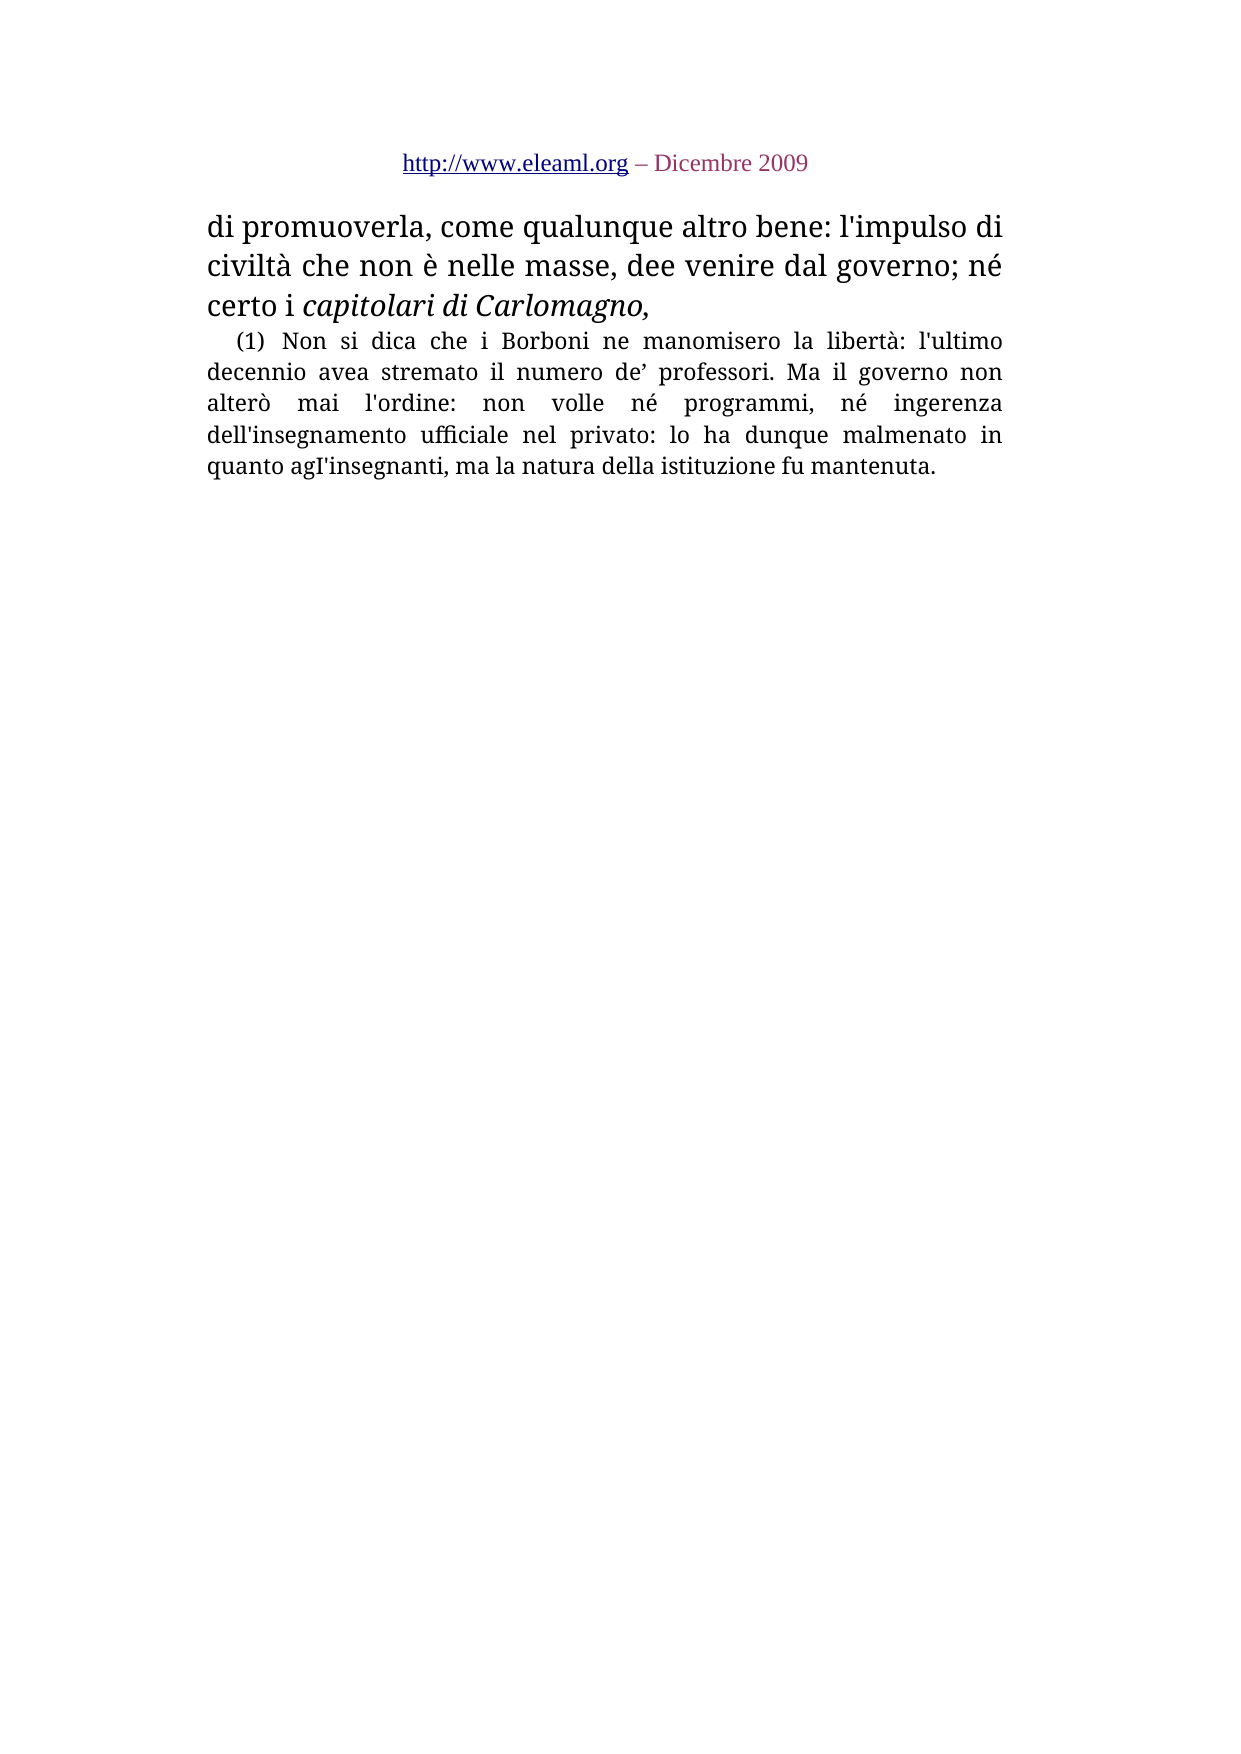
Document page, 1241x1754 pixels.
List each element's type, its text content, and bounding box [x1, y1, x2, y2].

list Non si dica che i Borboni ne manomisero la libertà: l'ultimo decennio avea stremato il numero de’ professori. Ma il governo non alterò mai l'ordine: non volle né programmi, né ingerenza dell'insegnamento ufficiale nel privato: lo ha dunque malmenato in quanto agI'insegnanti, ma la natura della istituzione fu mantenuta. [207, 325, 1004, 481]
text di promuoverla, come qualunque altro bene: l'impulso di civiltà che non è nelle masse, dee venire dal governo; né certo i capitolari di Carlomagno, [207, 206, 1004, 325]
